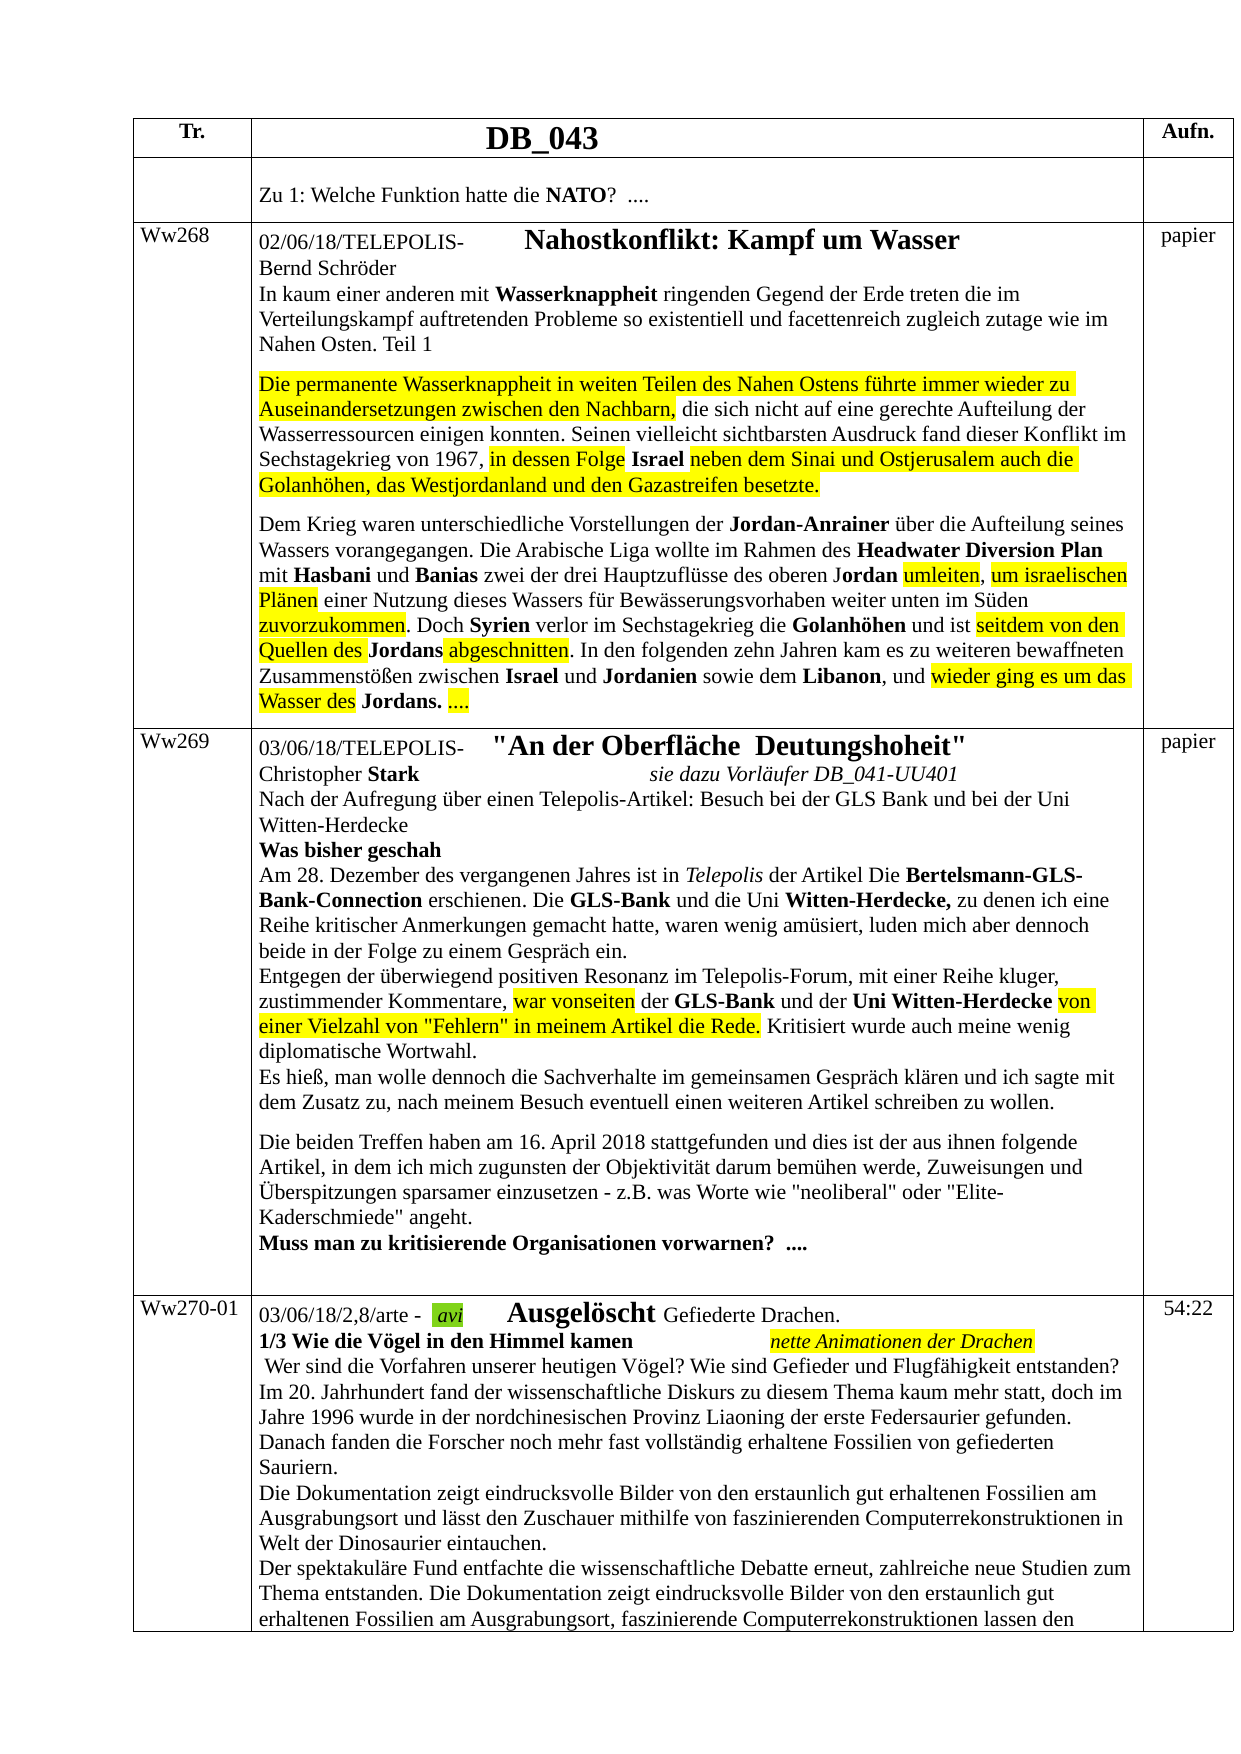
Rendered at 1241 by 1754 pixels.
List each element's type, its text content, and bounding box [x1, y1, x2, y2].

table_cell [1144, 158, 1233, 222]
table_cell 54:22 [1144, 1296, 1233, 1631]
table_header Tr. [134, 119, 251, 157]
table_cell Ww269 [134, 729, 251, 1294]
table_cell papier [1144, 729, 1233, 1294]
table_cell [134, 158, 251, 222]
table_cell Ww268 [134, 223, 251, 728]
table_header DB_043 [252, 119, 1143, 157]
table_header Aufn. [1144, 119, 1233, 157]
table_cell 02/06/18/TELEPOLIS- Nahostkonflikt: Kampf um Wasser Bernd Schröder In kaum einer anderen mit Wasserknappheit ringenden Gegend der Erde treten die im Verteilungskampf auftretenden Probleme so existentiell und facettenreich zugleich zutage wie im Nahen Osten. Teil 1 Die permanente Wasserknappheit in weiten Teilen des Nahen Ostens führte immer wieder zu Auseinandersetzungen zwischen den Nachbarn, die sich nicht auf eine gerechte Aufteilung der Wasserressourcen einigen konnten. Seinen vielleicht sichtbarsten Ausdruck fand dieser Konflikt im Sechstagekrieg von 1967, in dessen Folge Israel neben dem Sinai und Ostjerusalem auch die Golanhöhen, das Westjordanland und den Gazastreifen besetzte. Dem Krieg waren unterschiedliche Vorstellungen der Jordan-Anrainer über die Aufteilung seines Wassers vorangegangen. Die Arabische Liga wollte im Rahmen des Headwater Diversion Plan mit Hasbani und Banias zwei der drei Hauptzuflüsse des oberen Jordan umleiten, um israelischen Plänen einer Nutzung dieses Wassers für Bewässerungsvorhaben weiter unten im Süden zuvorzukommen. Doch Syrien verlor im Sechstagekrieg die Golanhöhen und ist seitdem von den Quellen des Jordans abgeschnitten. In den folgenden zehn Jahren kam es zu weiteren bewaffneten Zusammenstößen zwischen Israel und Jordanien sowie dem Libanon, und wieder ging es um das Wasser des Jordans. .... [252, 223, 1143, 728]
table_cell Zu 1: Welche Funktion hatte die NATO? .... [252, 158, 1143, 222]
table_cell 03/06/18/2,8/arte - avi Ausgelöscht Gefiederte Drachen. 1/3 Wie die Vögel in den Himmel kamen nette Animationen der Drachen Wer sind die Vorfahren unserer heutigen Vögel? Wie sind Gefieder und Flugfähigkeit entstanden? Im 20. Jahrhundert fand der wissenschaftliche Diskurs zu diesem Thema kaum mehr statt, doch im Jahre 1996 wurde in der nordchinesischen Provinz Liaoning der erste Federsaurier gefunden. Danach fanden die Forscher noch mehr fast vollständig erhaltene Fossilien von gefiederten Sauriern. Die Dokumentation zeigt eindrucksvolle Bilder von den erstaunlich gut erhaltenen Fossilien am Ausgrabungsort und lässt den Zuschauer mithilfe von faszinierenden Computerrekonstruktionen in Welt der Dinosaurier eintauchen. Der spektakuläre Fund entfachte die wissenschaftliche Debatte erneut, zahlreiche neue Studien zum Thema entstanden. Die Dokumentation zeigt eindrucksvolle Bilder von den erstaunlich gut erhaltenen Fossilien am Ausgrabungsort, faszinierende Computerrekonstruktionen lassen den [252, 1296, 1143, 1631]
table_cell papier [1144, 223, 1233, 728]
table_cell Ww270-01 [134, 1296, 251, 1631]
table_cell 03/06/18/TELEPOLIS- "An der Oberfläche Deutungshoheit" Christopher Stark sie dazu Vorläufer DB_041-UU401 Nach der Aufregung über einen Telepolis-Artikel: Besuch bei der GLS Bank und bei der Uni Witten-Herdecke Was bisher geschah Am 28. Dezember des vergangenen Jahres ist in Telepolis der Artikel Die Bertelsmann-GLS-Bank-Connection erschienen. Die GLS-Bank und die Uni Witten-Herdecke, zu denen ich eine Reihe kritischer Anmerkungen gemacht hatte, waren wenig amüsiert, luden mich aber dennoch beide in der Folge zu einem Gespräch ein. Entgegen der überwiegend positiven Resonanz im Telepolis-Forum, mit einer Reihe kluger, zustimmender Kommentare, war vonseiten der GLS-Bank und der Uni Witten-Herdecke von einer Vielzahl von "Fehlern" in meinem Artikel die Rede. Kritisiert wurde auch meine wenig diplomatische Wortwahl. Es hieß, man wolle dennoch die Sachverhalte im gemeinsamen Gespräch klären und ich sagte mit dem Zusatz zu, nach meinem Besuch eventuell einen weiteren Artikel schreiben zu wollen. Die beiden Treffen haben am 16. April 2018 stattgefunden und dies ist der aus ihnen folgende Artikel, in dem ich mich zugunsten der Objektivität darum bemühen werde, Zuweisungen und Überspitzungen sparsamer einzusetzen - z.B. was Worte wie "neoliberal" oder "Elite-Kaderschmiede" angeht. Muss man zu kritisierende Organisationen vorwarnen? .... [252, 729, 1143, 1294]
